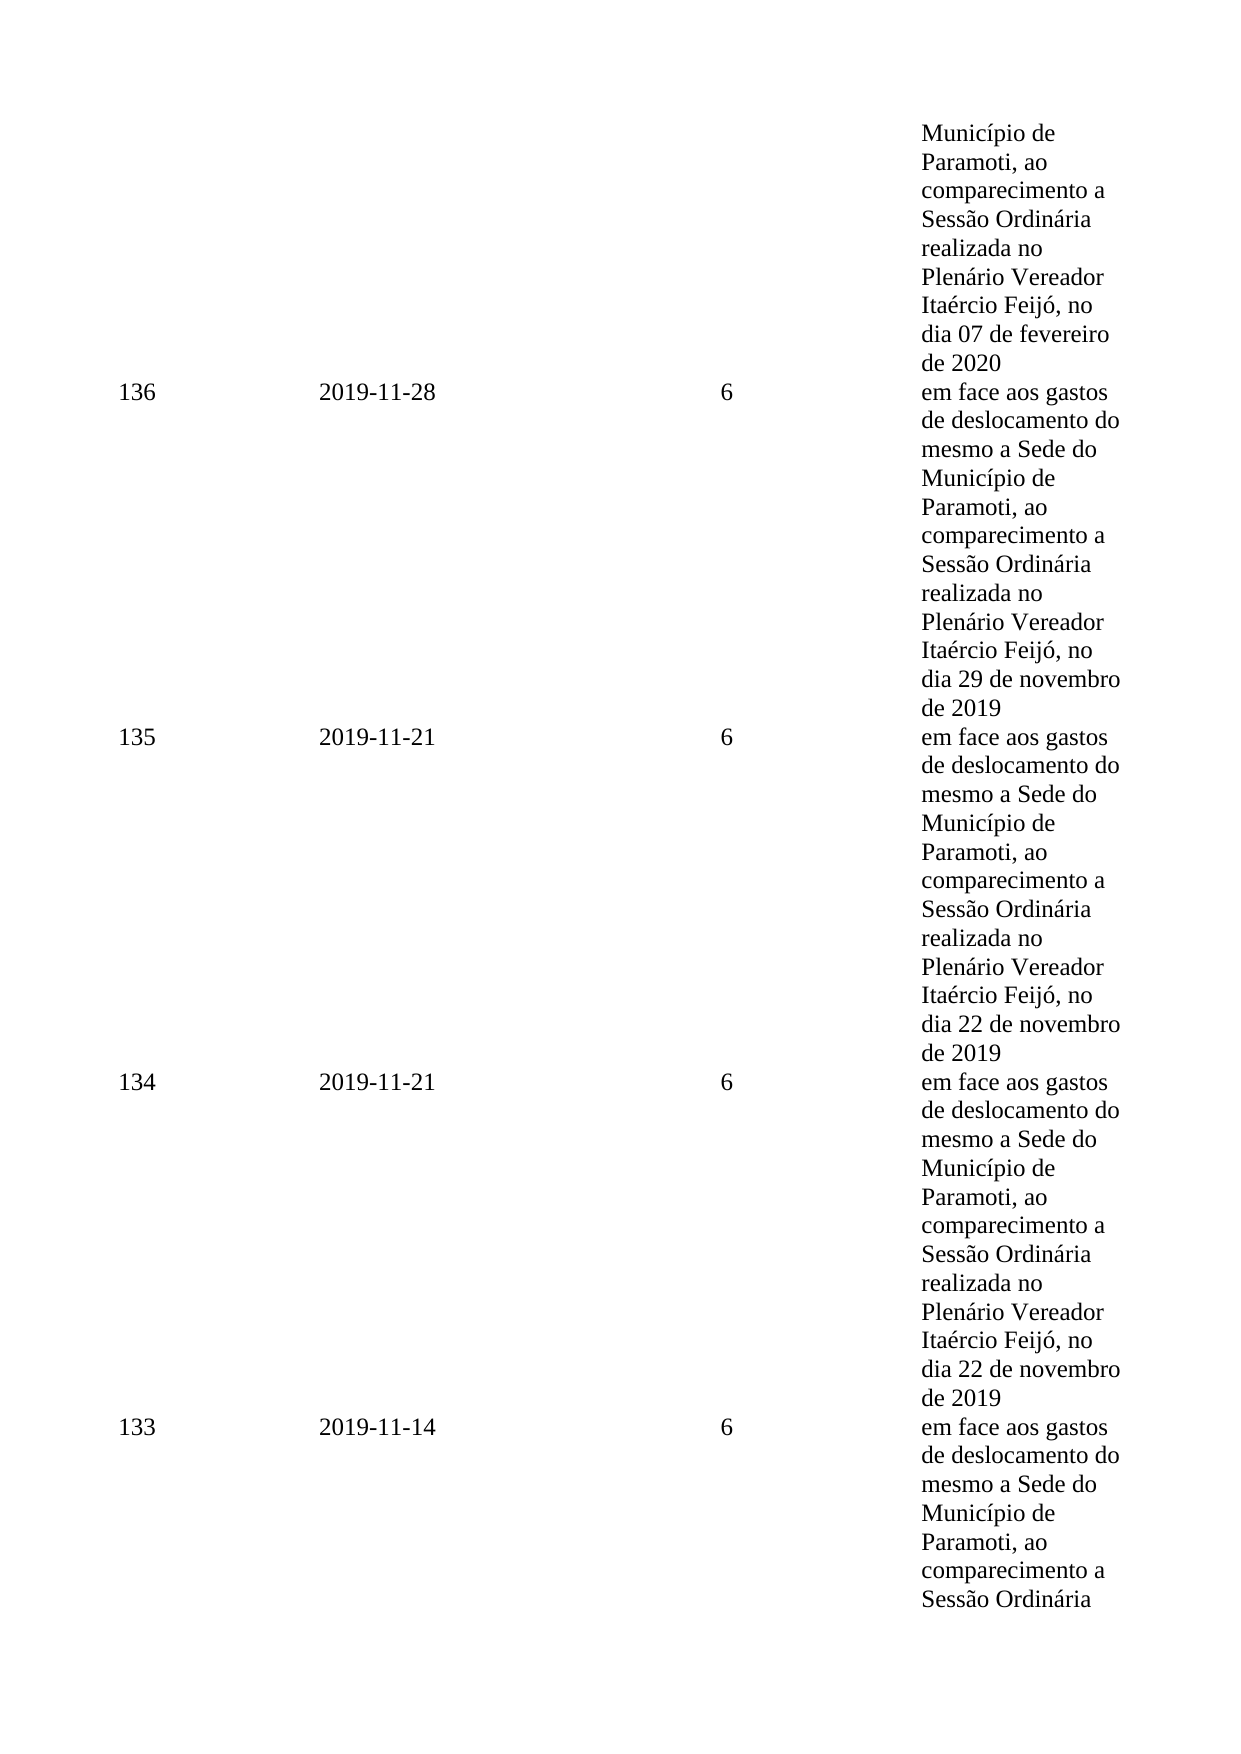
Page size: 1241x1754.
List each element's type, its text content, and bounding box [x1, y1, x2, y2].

table_cell em face aos gastos de deslocamento do mesmo a Sede do Município de Paramoti, ao comparecimento a Sessão Ordinária [921, 1412, 1122, 1613]
table_cell em face aos gastos de deslocamento do mesmo a Sede do Município de Paramoti, ao comparecimento a Sessão Ordinária realizada no Plenário Vereador Itaércio Feijó, no dia 29 de novembro de 2019 [921, 377, 1122, 722]
table_cell 2019-11-21 [319, 722, 519, 1067]
table_cell [520, 1067, 720, 1412]
table_cell 2019-11-21 [319, 1067, 519, 1412]
table_cell 2019-11-14 [319, 1412, 519, 1613]
table_cell 6 [720, 722, 921, 1067]
table_cell 2019-11-28 [319, 377, 519, 722]
table_cell 133 [118, 1412, 319, 1613]
table_cell [520, 722, 720, 1067]
table_cell Município de Paramoti, ao comparecimento a Sessão Ordinária realizada no Plenário Vereador Itaércio Feijó, no dia 07 de fevereiro de 2020 [921, 118, 1122, 377]
table_cell [520, 118, 720, 377]
table_cell 6 [720, 377, 921, 722]
table_cell [720, 118, 921, 377]
table_cell em face aos gastos de deslocamento do mesmo a Sede do Município de Paramoti, ao comparecimento a Sessão Ordinária realizada no Plenário Vereador Itaércio Feijó, no dia 22 de novembro de 2019 [921, 1067, 1122, 1412]
table_cell 136 [118, 377, 319, 722]
table_cell 6 [720, 1412, 921, 1613]
table_cell 134 [118, 1067, 319, 1412]
table_cell em face aos gastos de deslocamento do mesmo a Sede do Município de Paramoti, ao comparecimento a Sessão Ordinária realizada no Plenário Vereador Itaércio Feijó, no dia 22 de novembro de 2019 [921, 722, 1122, 1067]
table_cell 6 [720, 1067, 921, 1412]
table_cell [319, 118, 519, 377]
table_cell 135 [118, 722, 319, 1067]
table_cell [118, 118, 319, 377]
table_cell [520, 1412, 720, 1613]
table_cell [520, 377, 720, 722]
